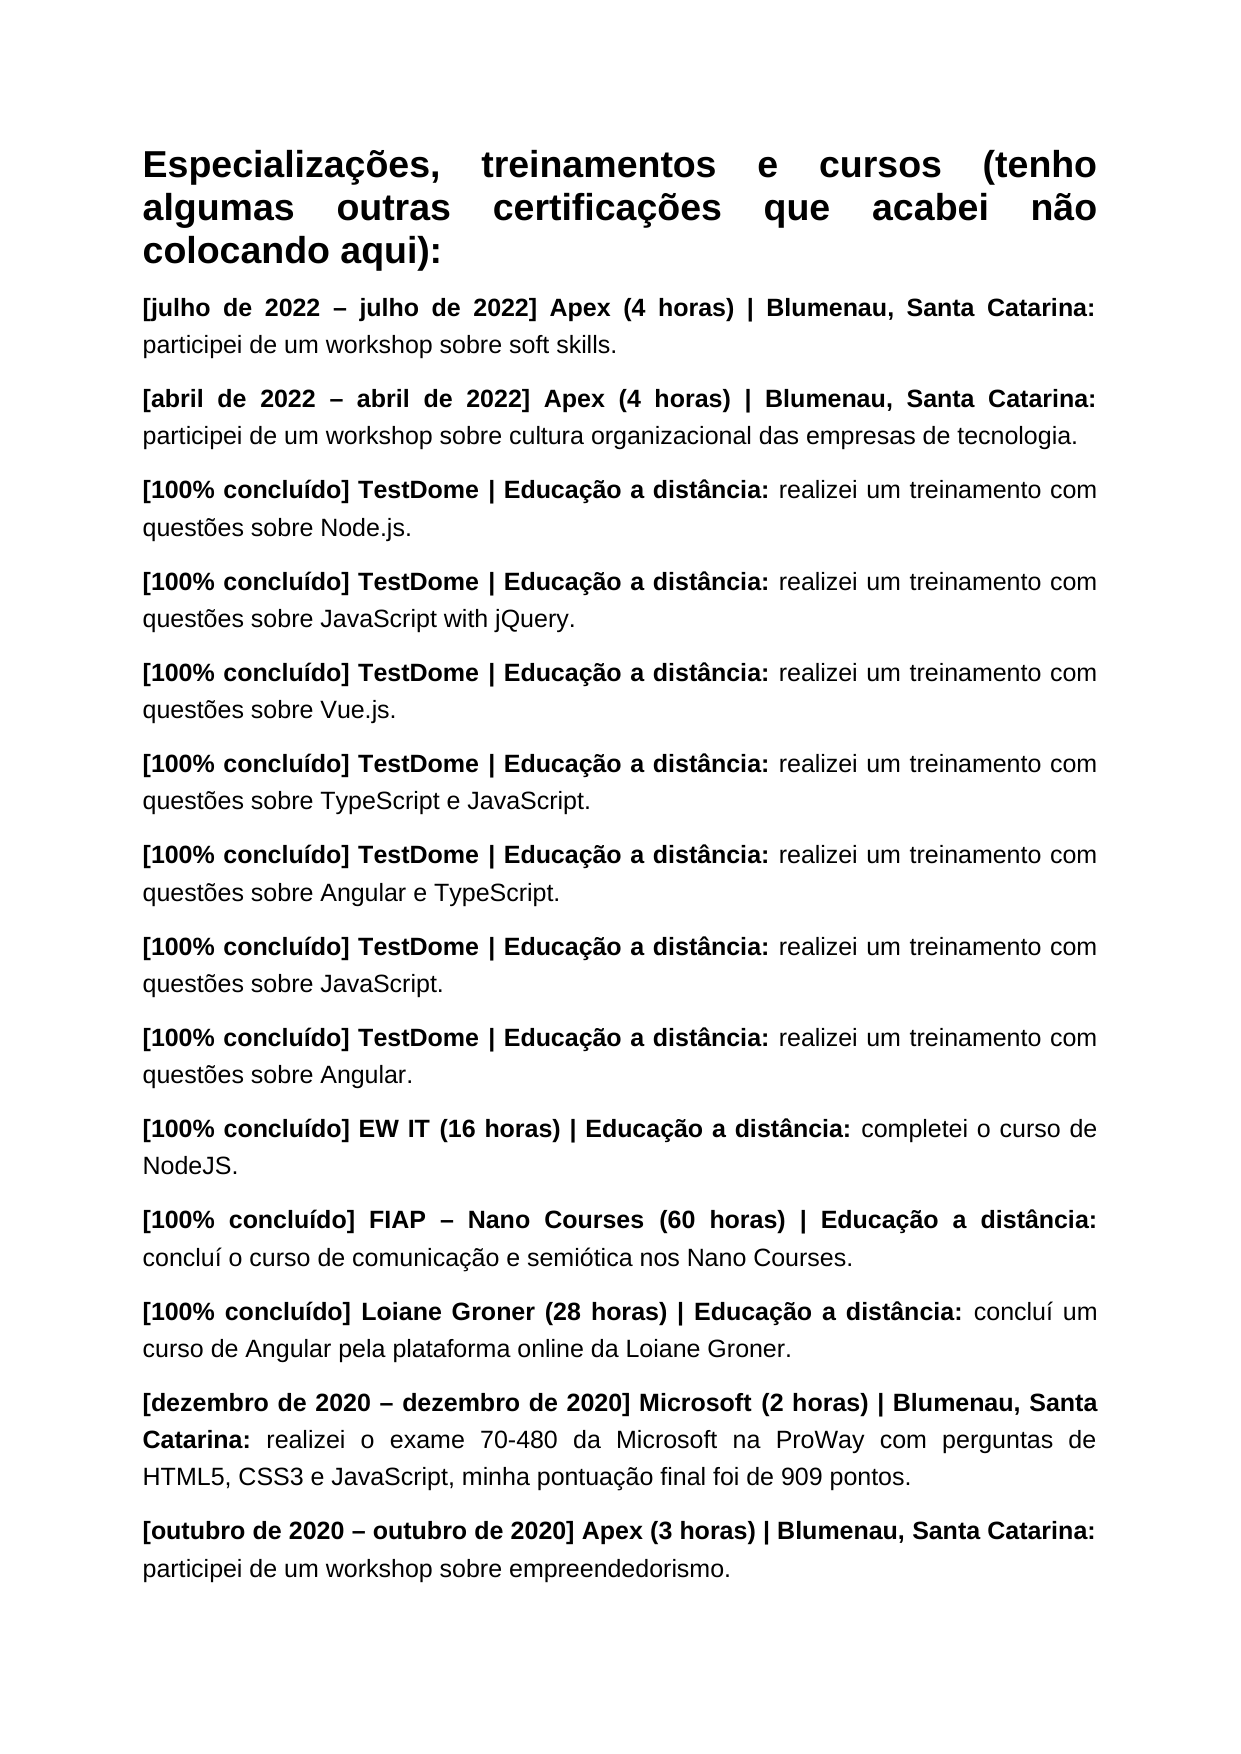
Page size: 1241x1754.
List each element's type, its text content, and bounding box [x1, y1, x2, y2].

text [100% concluído] EW IT (16 horas) | Educação a distância: completei o curso de NodeJS. [142, 1114, 1098, 1180]
text [100% concluído] TestDome | Educação a distância: realizei um treinamento com questões sobre Angular e TypeScript. [142, 840, 1098, 906]
text [100% concluído] Loiane Groner (28 horas) | Educação a distância: concluí um curso de Angular pela plataforma online da Loiane Groner. [142, 1296, 1098, 1362]
text [100% concluído] TestDome | Educação a distância: realizei um treinamento com questões sobre JavaScript. [142, 931, 1098, 997]
text [100% concluído] TestDome | Educação a distância: realizei um treinamento com questões sobre TypeScript e JavaScript. [142, 749, 1098, 815]
text [julho de 2022 – julho de 2022] Apex (4 horas) | Blumenau, Santa Catarina: participei de um workshop sobre soft skills. [142, 293, 1098, 359]
text [100% concluído] TestDome | Educação a distância: realizei um treinamento com questões sobre Node.js. [142, 475, 1098, 541]
subtitle Especializações, treinamentos e cursos (tenho algumas outras certificações que acabei não colocando aqui): [142, 142, 1098, 272]
text [100% concluído] TestDome | Educação a distância: realizei um treinamento com questões sobre Vue.js. [142, 658, 1098, 724]
text [100% concluído] FIAP – Nano Courses (60 horas) | Educação a distância: concluí o curso de comunicação e semiótica nos Nano Courses. [142, 1205, 1098, 1271]
text [abril de 2022 – abril de 2022] Apex (4 horas) | Blumenau, Santa Catarina: participei de um workshop sobre cultura organizacional das empresas de tecnologia. [142, 384, 1098, 450]
text [outubro de 2020 – outubro de 2020] Apex (3 horas) | Blumenau, Santa Catarina: participei de um workshop sobre empreendedorismo. [142, 1516, 1098, 1582]
text [dezembro de 2020 – dezembro de 2020] Microsoft (2 horas) | Blumenau, Santa Catarina: realizei o exame 70-480 da Microsoft na ProWay com perguntas de HTML5, CSS3 e JavaScript, minha pontuação final foi de 909 pontos. [142, 1388, 1098, 1491]
text [100% concluído] TestDome | Educação a distância: realizei um treinamento com questões sobre Angular. [142, 1023, 1098, 1089]
text [100% concluído] TestDome | Educação a distância: realizei um treinamento com questões sobre JavaScript with jQuery. [142, 566, 1098, 632]
